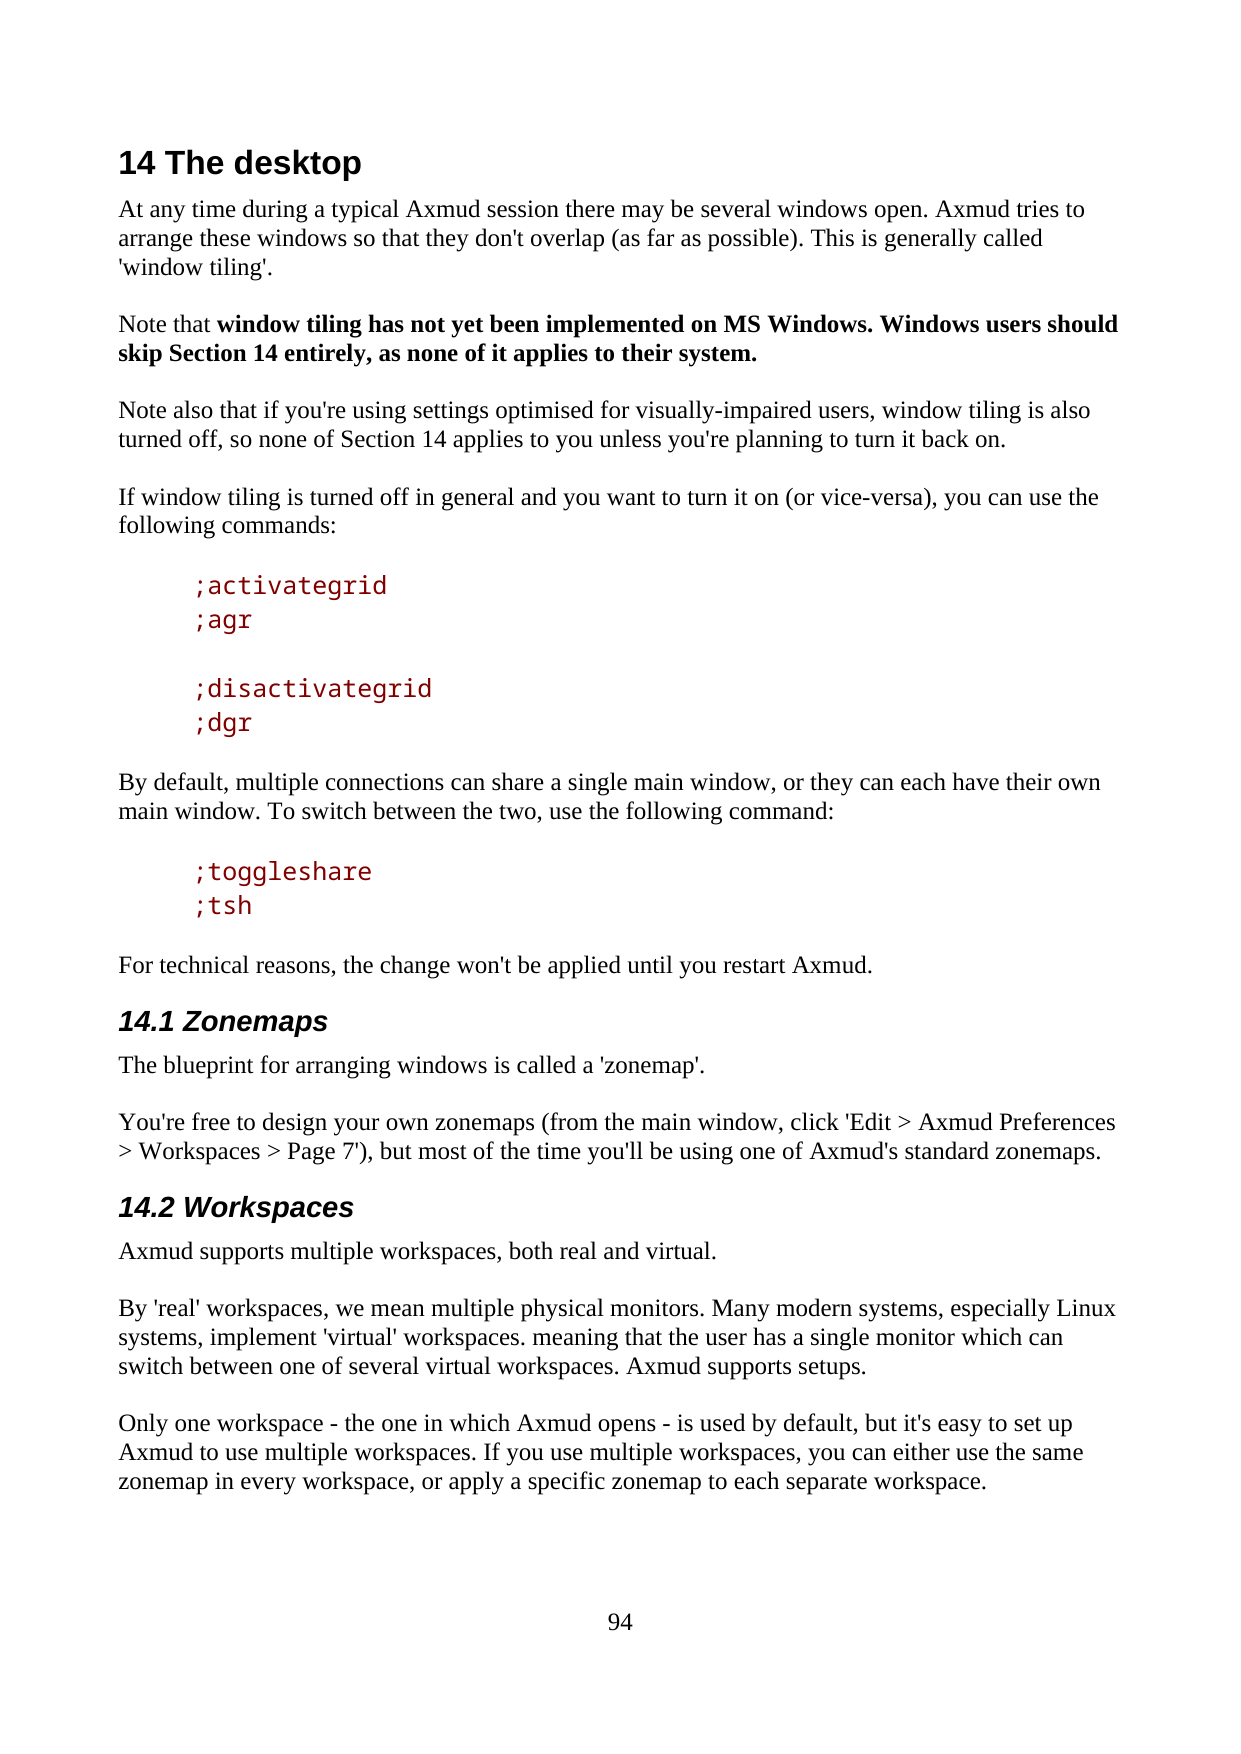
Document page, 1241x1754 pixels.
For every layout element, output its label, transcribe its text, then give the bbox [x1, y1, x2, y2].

text ;disactivategrid [118, 670, 1122, 704]
text ;activategrid [118, 568, 1122, 602]
text The blueprint for arranging windows is called a 'zonemap'. [118, 1050, 1122, 1079]
text Note also that if you're using settings optimised for visually-impaired users, window tiling is also turned off, so none of Section 14 applies to you unless you're planning to turn it back on. [118, 396, 1122, 453]
text ;toggleshare [118, 853, 1122, 887]
text At any time during a typical Axmud session there may be several windows open. Axmud tries to arrange these windows so that they don't overlap (as far as possible). This is generally called 'window tiling'. [118, 194, 1122, 281]
subtitle 14.2 Workspaces [118, 1190, 1122, 1223]
text ;dgr [118, 704, 1122, 738]
text If window tiling is turned off in general and you want to turn it on (or vice-versa), you can use the following commands: [118, 482, 1122, 539]
text By default, multiple connections can share a single main window, or they can each have their own main window. To switch between the two, use the following command: [118, 767, 1122, 824]
text You're free to design your own zonemaps (from the main window, click 'Edit > Axmud Preferences > Workspaces > Page 7'), but most of the time you'll be using one of Axmud's standard zonemaps. [118, 1107, 1122, 1165]
text Only one workspace - the one in which Axmud opens - is used by default, but it's easy to set up Axmud to use multiple workspaces. If you use multiple workspaces, you can either use the same zonemap in every workspace, or apply a specific zonemap to each separate workspace. [118, 1408, 1122, 1495]
text ;tsh [118, 887, 1122, 921]
text For technical reasons, the change won't be applied until you restart Axmud. [118, 950, 1122, 979]
text Note that window tiling has not yet been implemented on MS Windows. Windows users should skip Section 14 entirely, as none of it applies to their system. [118, 309, 1122, 367]
subtitle 14.1 Zonemaps [118, 1004, 1122, 1037]
text ;agr [118, 602, 1122, 636]
text By 'real' workspaces, we mean multiple physical monitors. Many modern systems, especially Linux systems, implement 'virtual' workspaces. meaning that the user has a single monitor which can switch between one of several virtual workspaces. Axmud supports setups. [118, 1293, 1122, 1380]
text Axmud supports multiple workspaces, both real and virtual. [118, 1236, 1122, 1265]
subtitle 14 The desktop [118, 143, 1122, 182]
